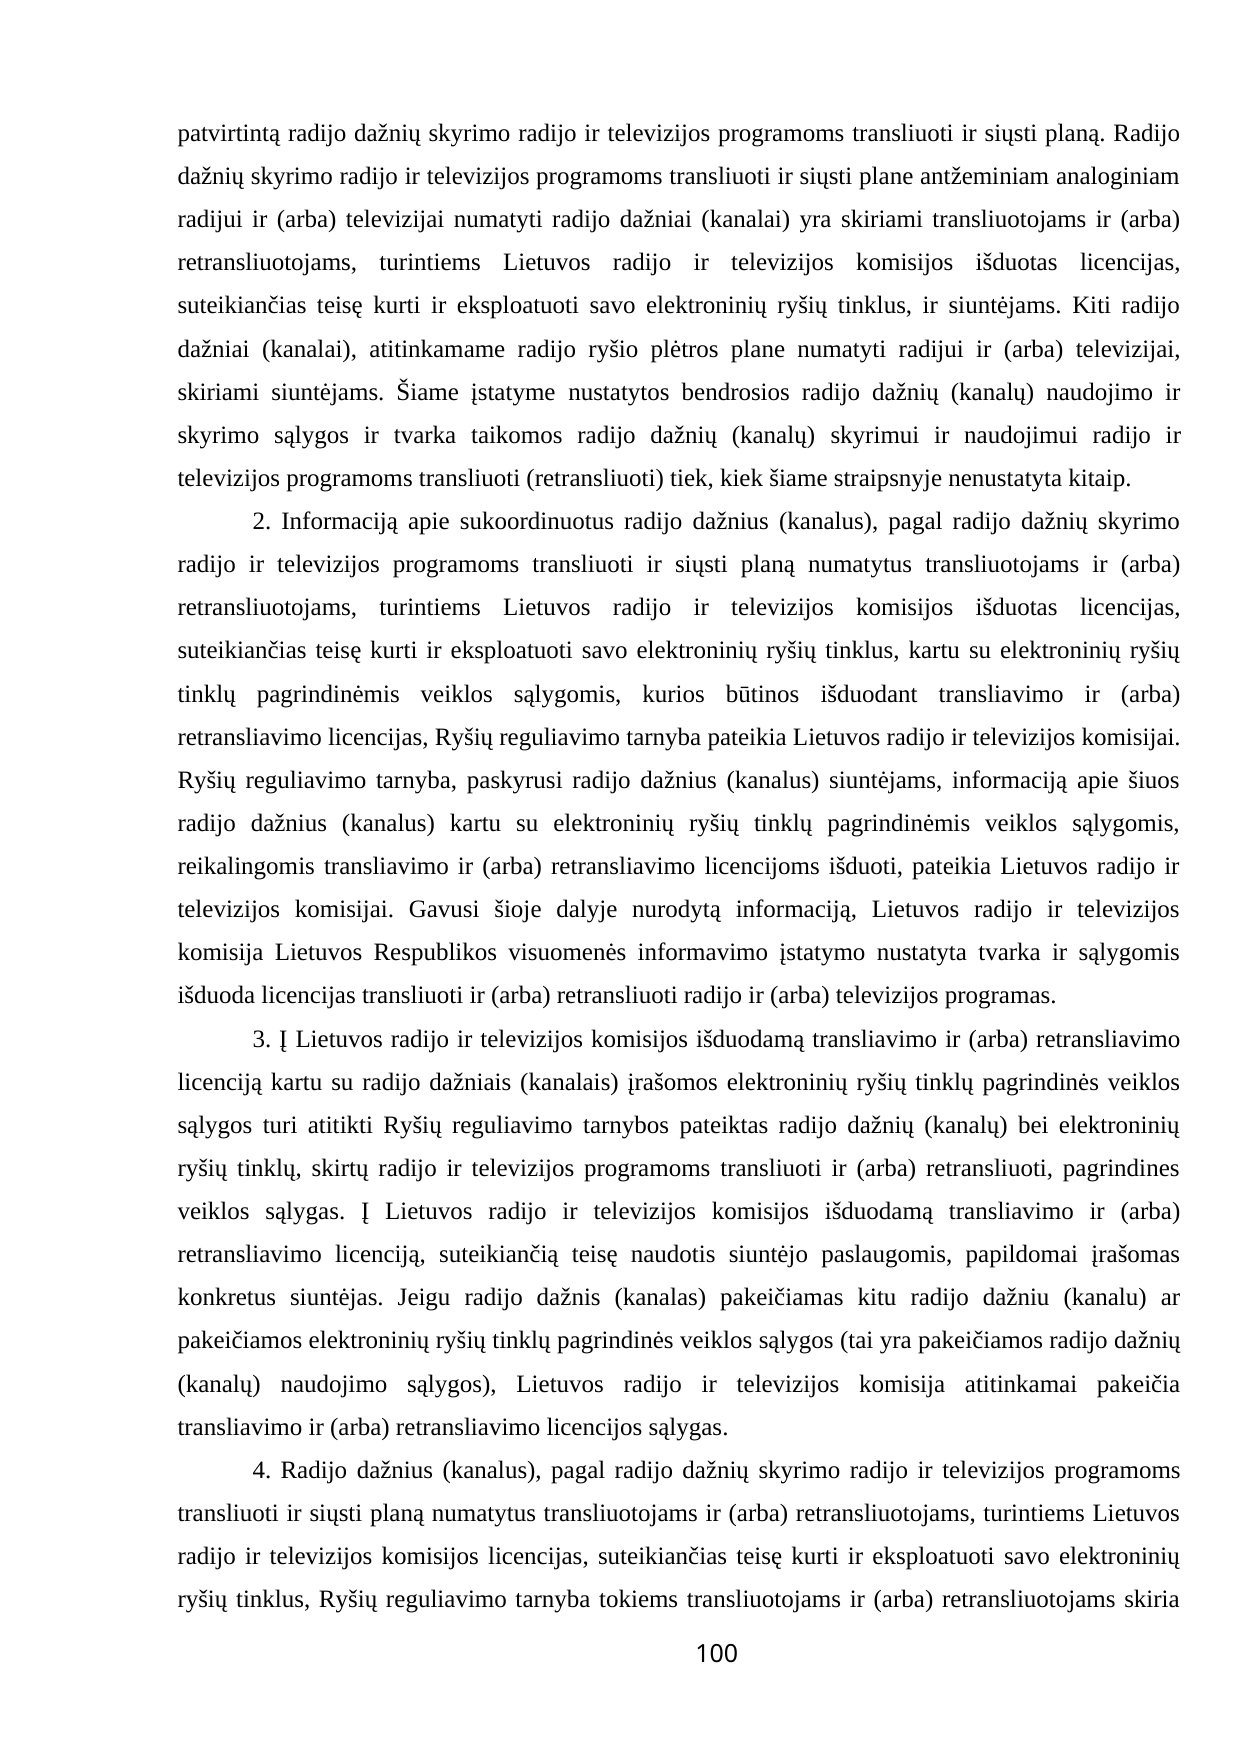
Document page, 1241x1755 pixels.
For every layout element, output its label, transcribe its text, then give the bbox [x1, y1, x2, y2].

text 4. Radijo dažnius (kanalus), pagal radijo dažnių skyrimo radijo ir televizijos programoms transliuoti ir siųsti planą numatytus transliuotojams ir (arba) retransliuotojams, turintiems Lietuvos radijo ir televizijos komisijos licencijas, suteikiančias teisę kurti ir eksploatuoti savo elektroninių ryšių tinklus, Ryšių reguliavimo tarnyba tokiems transliuotojams ir (arba) retransliuotojams skiria [177, 1455, 1181, 1613]
text patvirtintą radijo dažnių skyrimo radijo ir televizijos programoms transliuoti ir siųsti planą. Radijo dažnių skyrimo radijo ir televizijos programoms transliuoti ir siųsti plane antžeminiam analoginiam radijui ir (arba) televizijai numatyti radijo dažniai (kanalai) yra skiriami transliuotojams ir (arba) retransliuotojams, turintiems Lietuvos radijo ir televizijos komisijos išduotas licencijas, suteikiančias teisę kurti ir eksploatuoti savo elektroninių ryšių tinklus, ir siuntėjams. Kiti radijo dažniai (kanalai), atitinkamame radijo ryšio plėtros plane numatyti radijui ir (arba) televizijai, skiriami siuntėjams. Šiame įstatyme nustatytos bendrosios radijo dažnių (kanalų) naudojimo ir skyrimo sąlygos ir tvarka taikomos radijo dažnių (kanalų) skyrimui ir naudojimui radijo ir televizijos programoms transliuoti (retransliuoti) tiek, kiek šiame straipsnyje nenustatyta kitaip. [177, 118, 1181, 492]
text 2. Informaciją apie sukoordinuotus radijo dažnius (kanalus), pagal radijo dažnių skyrimo radijo ir televizijos programoms transliuoti ir siųsti planą numatytus transliuotojams ir (arba) retransliuotojams, turintiems Lietuvos radijo ir televizijos komisijos išduotas licencijas, suteikiančias teisę kurti ir eksploatuoti savo elektroninių ryšių tinklus, kartu su elektroninių ryšių tinklų pagrindinėmis veiklos sąlygomis, kurios būtinos išduodant transliavimo ir (arba) retransliavimo licencijas, Ryšių reguliavimo tarnyba pateikia Lietuvos radijo ir televizijos komisijai. Ryšių reguliavimo tarnyba, paskyrusi radijo dažnius (kanalus) siuntėjams, informaciją apie šiuos radijo dažnius (kanalus) kartu su elektroninių ryšių tinklų pagrindinėmis veiklos sąlygomis, reikalingomis transliavimo ir (arba) retransliavimo licencijoms išduoti, pateikia Lietuvos radijo ir televizijos komisijai. Gavusi šioje dalyje nurodytą informaciją, Lietuvos radijo ir televizijos komisija Lietuvos Respublikos visuomenės informavimo įstatymo nustatyta tvarka ir sąlygomis išduoda licencijas transliuoti ir (arba) retransliuoti radijo ir (arba) televizijos programas. [177, 506, 1181, 1009]
text 3. Į Lietuvos radijo ir televizijos komisijos išduodamą transliavimo ir (arba) retransliavimo licenciją kartu su radijo dažniais (kanalais) įrašomos elektroninių ryšių tinklų pagrindinės veiklos sąlygos turi atitikti Ryšių reguliavimo tarnybos pateiktas radijo dažnių (kanalų) bei elektroninių ryšių tinklų, skirtų radijo ir televizijos programoms transliuoti ir (arba) retransliuoti, pagrindines veiklos sąlygas. Į Lietuvos radijo ir televizijos komisijos išduodamą transliavimo ir (arba) retransliavimo licenciją, suteikiančią teisę naudotis siuntėjo paslaugomis, papildomai įrašomas konkretus siuntėjas. Jeigu radijo dažnis (kanalas) pakeičiamas kitu radijo dažniu (kanalu) ar pakeičiamos elektroninių ryšių tinklų pagrindinės veiklos sąlygos (tai yra pakeičiamos radijo dažnių (kanalų) naudojimo sąlygos), Lietuvos radijo ir televizijos komisija atitinkamai pakeičia transliavimo ir (arba) retransliavimo licencijos sąlygas. [177, 1024, 1181, 1441]
